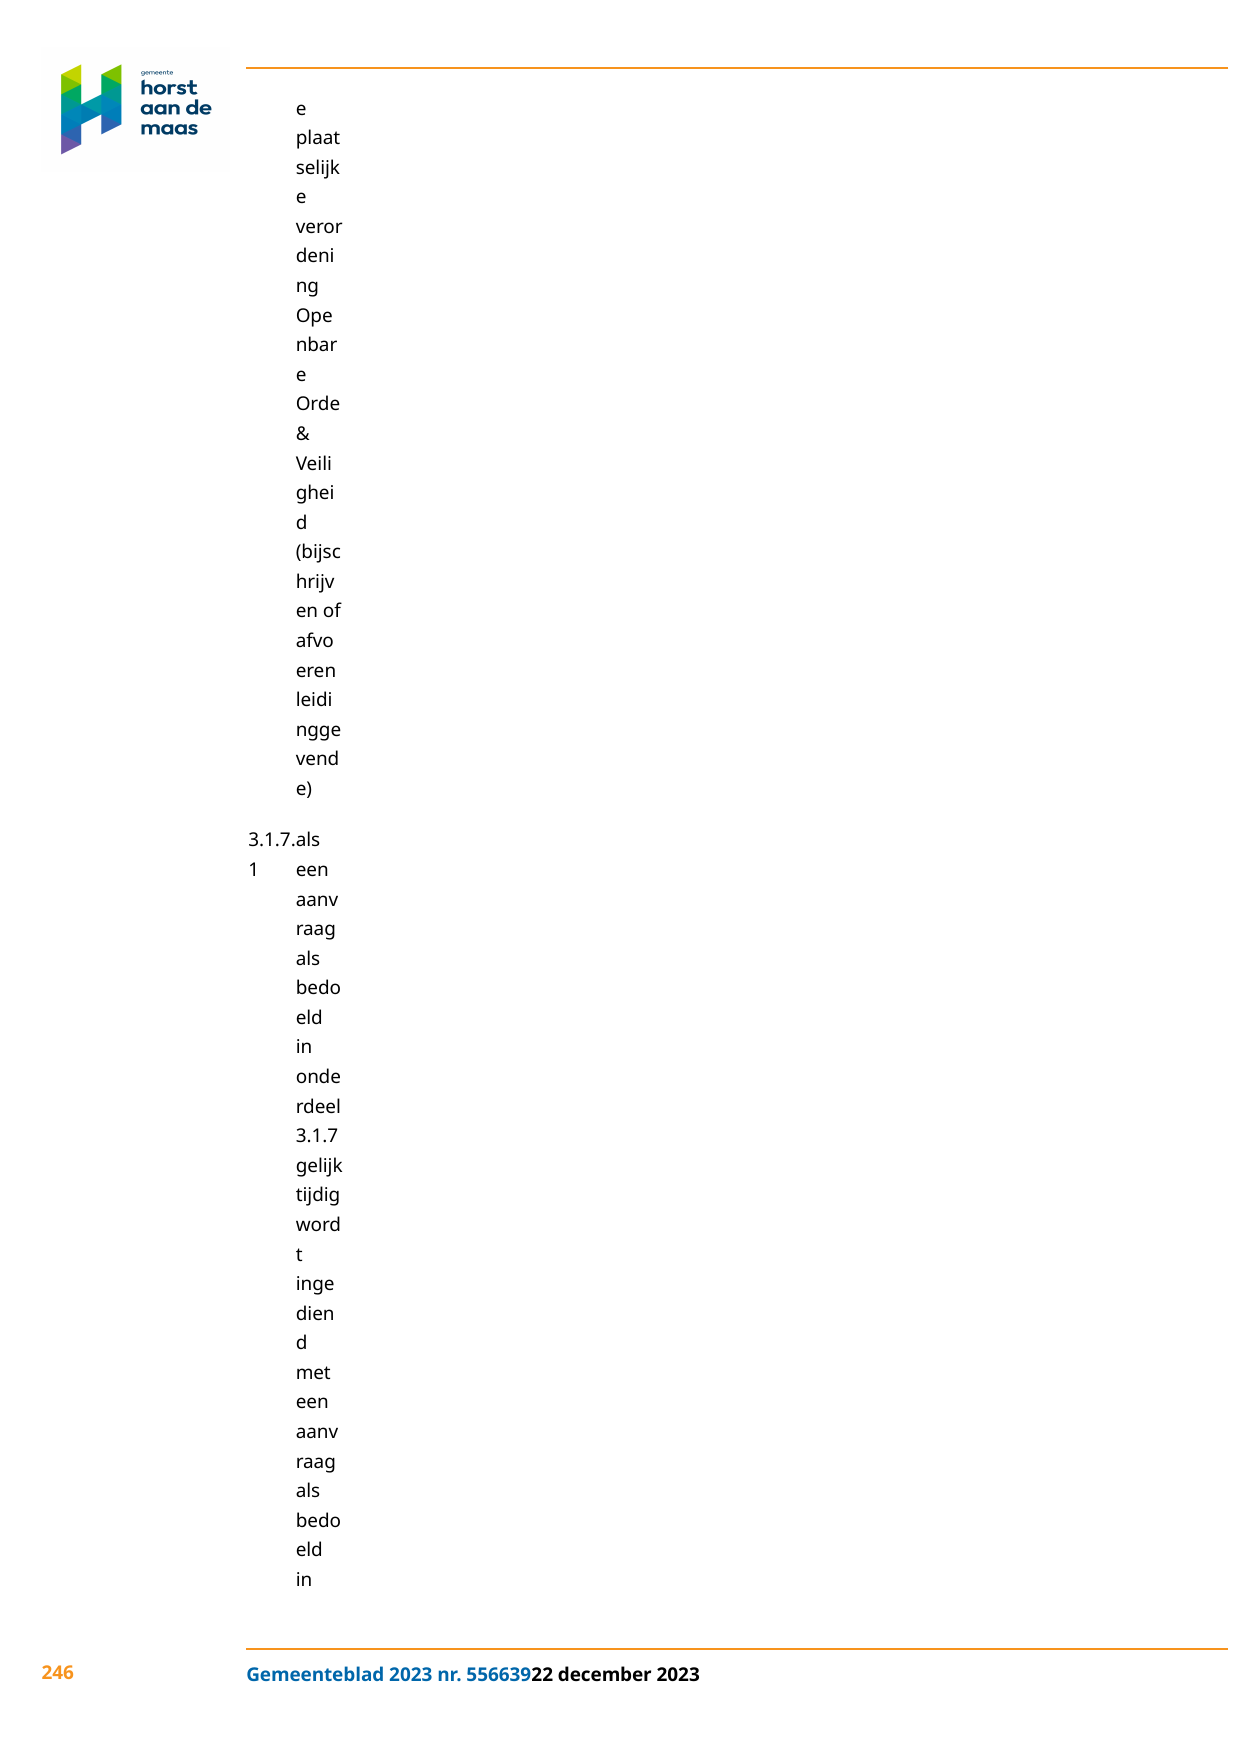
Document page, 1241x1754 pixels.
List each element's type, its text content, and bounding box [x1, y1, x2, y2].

table_cell [296, 801, 343, 827]
table_cell 3.1.7.1 [248, 827, 296, 1592]
table_cell [343, 801, 391, 827]
picture [41, 47, 231, 172]
table_cell [248, 801, 296, 827]
table_cell [248, 95, 296, 801]
table_cell [343, 827, 391, 1592]
table_cell als een aanvraag als bedoeld in onderdeel 3.1.7 gelijktijdig wordt ingediend met een aanvraag als bedoeld in [296, 827, 343, 1592]
table_cell [343, 95, 391, 801]
table_cell e plaatselijke verordening Openbare Orde & Veiligheid (bijschrijven of afvoeren leidinggevende) [296, 95, 343, 801]
